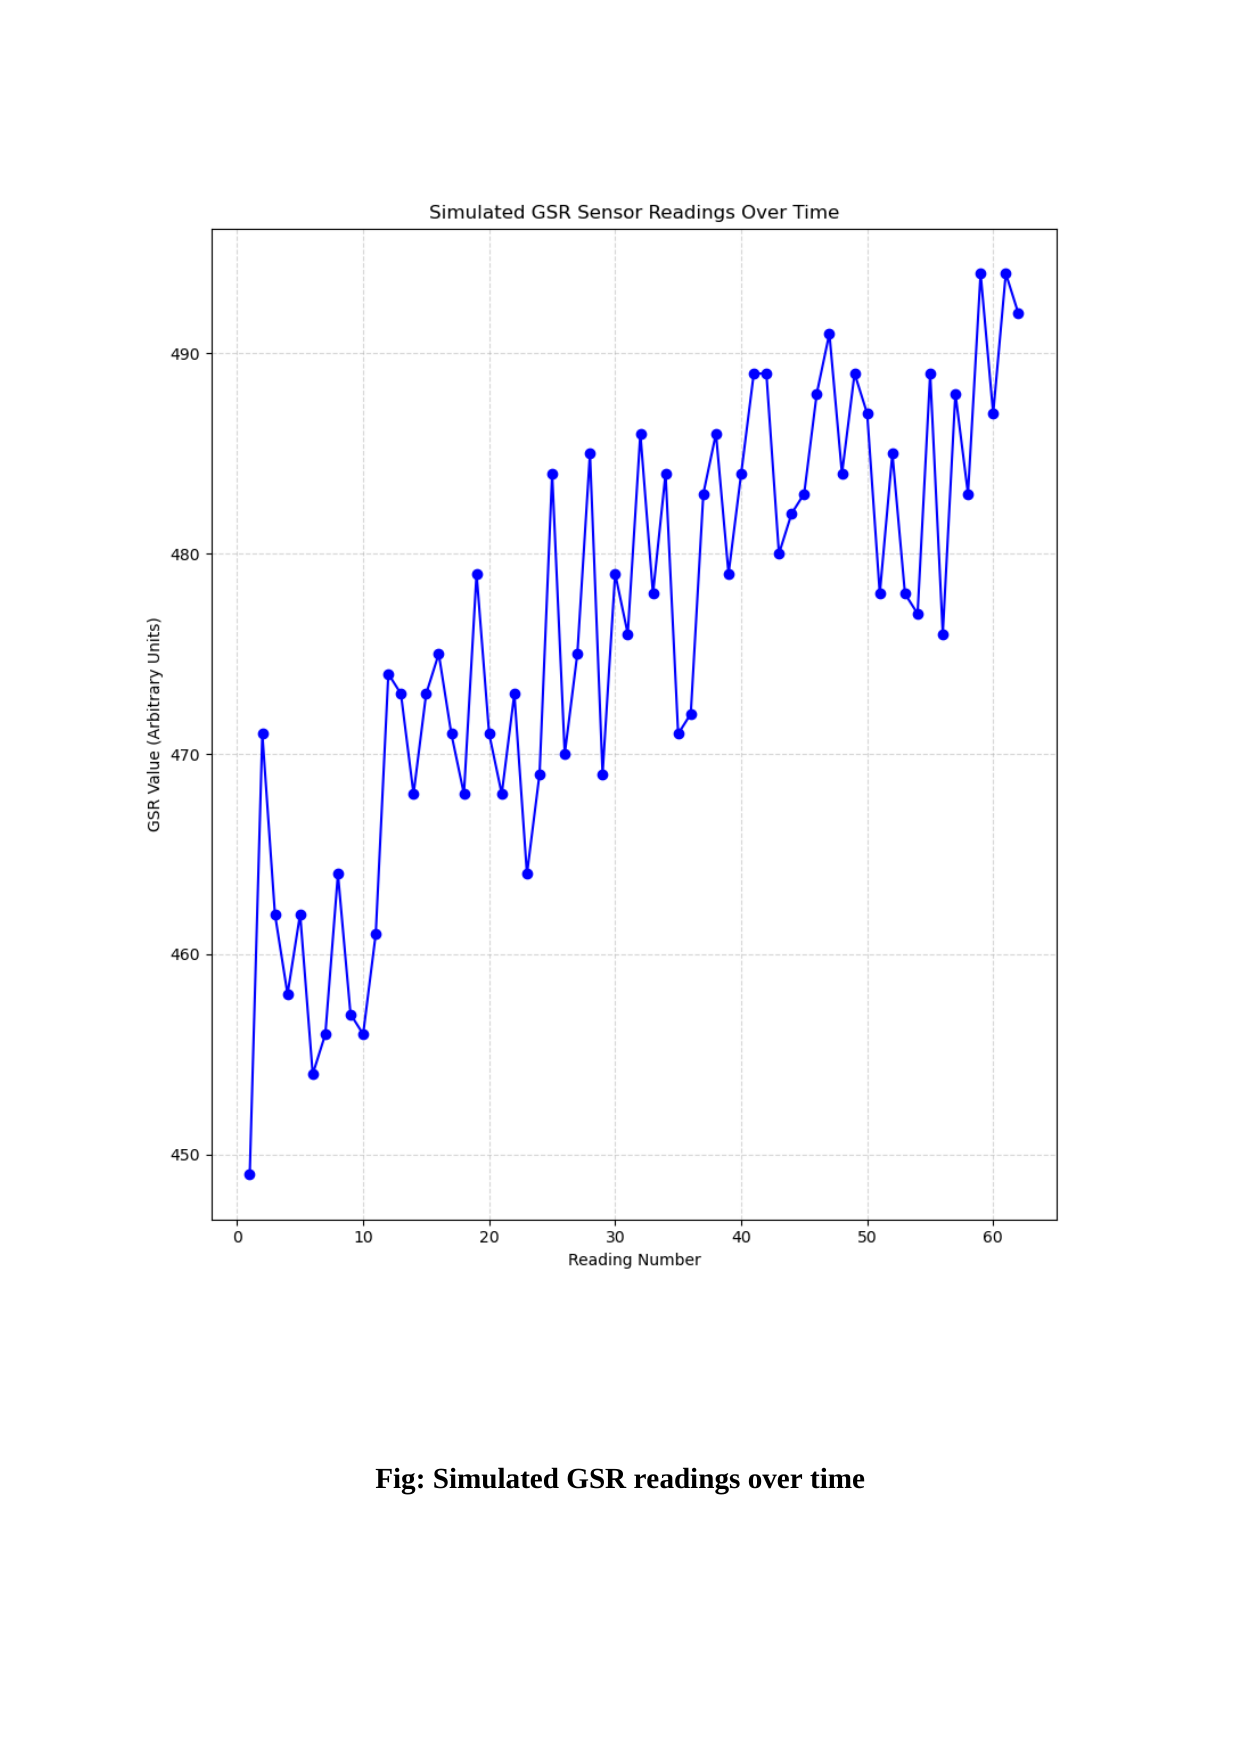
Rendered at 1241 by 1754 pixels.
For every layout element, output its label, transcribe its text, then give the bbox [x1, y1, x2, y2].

picture [75, 75, 1166, 1361]
text Fig: Simulated GSR readings over time [75, 1462, 1165, 1495]
